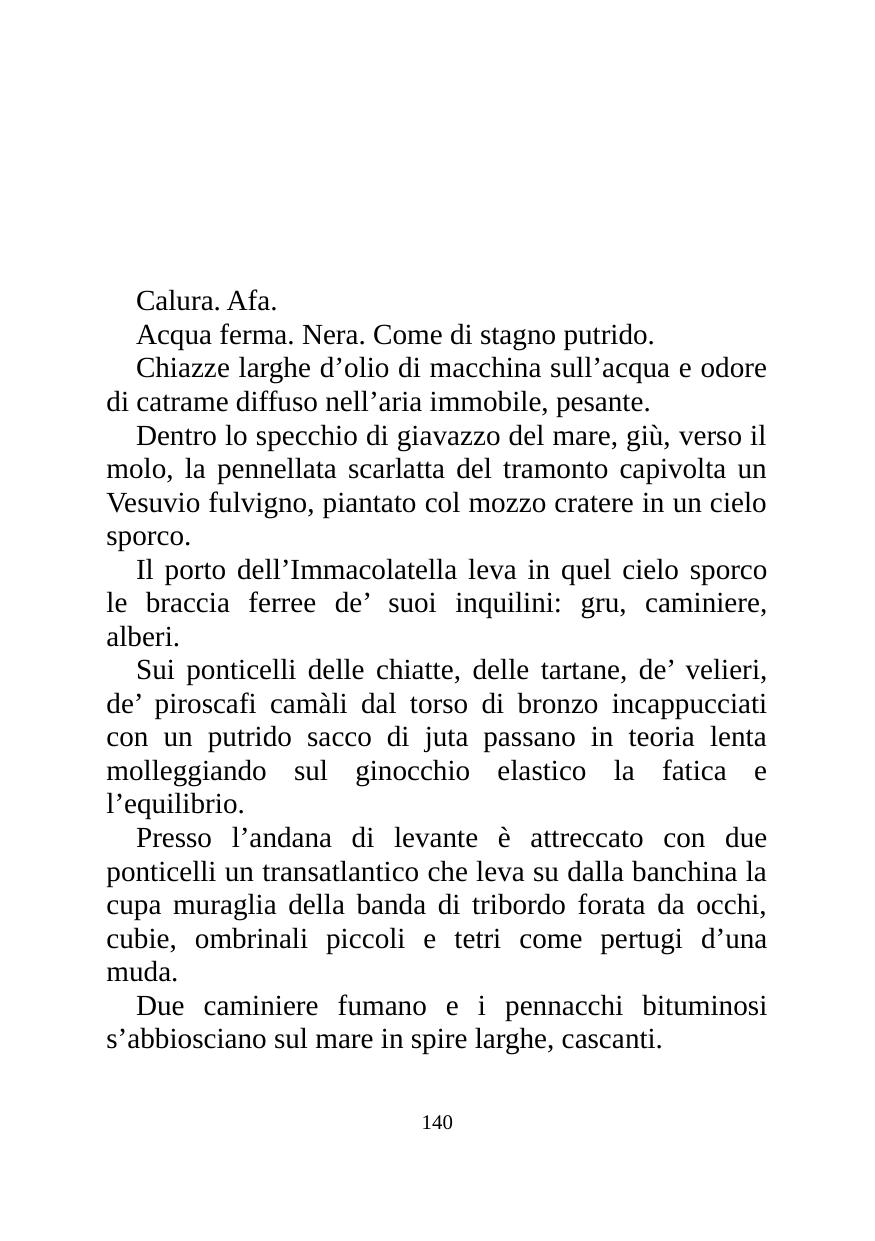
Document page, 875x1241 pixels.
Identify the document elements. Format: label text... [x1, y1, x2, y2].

text Il porto dell’Immacolatella leva in quel cielo sporco le braccia ferree de’ suoi inquilini: gru, caminiere, alberi. [106, 552, 768, 652]
text Dentro lo specchio di giavazzo del mare, giù, verso il molo, la pennellata scarlatta del tramonto capivolta un Vesuvio fulvigno, piantato col mozzo cratere in un cielo sporco. [106, 418, 768, 552]
text Sui ponticelli delle chiatte, delle tartane, de’ velieri, de’ piroscafi camàli dal torso di bronzo incappucciati con un putrido sacco di juta passano in teoria lenta molleggiando sul ginocchio elastico la fatica e l’equilibrio. [106, 652, 768, 820]
text Acqua ferma. Nera. Come di stagno putrido. [106, 317, 768, 351]
text Due caminiere fumano e i pennacchi bituminosi s’abbiosciano sul mare in spire larghe, cascanti. [106, 988, 768, 1055]
text Calura. Afa. [106, 283, 768, 317]
text Presso l’andana di levante è attreccato con due ponticelli un transatlantico che leva su dalla banchina la cupa muraglia della banda di tribordo forata da occhi, cubie, ombrinali piccoli e tetri come pertugi d’una muda. [106, 820, 768, 988]
text Chiazze larghe d’olio di macchina sull’acqua e odore di catrame diffuso nell’aria immobile, pesante. [106, 351, 768, 418]
